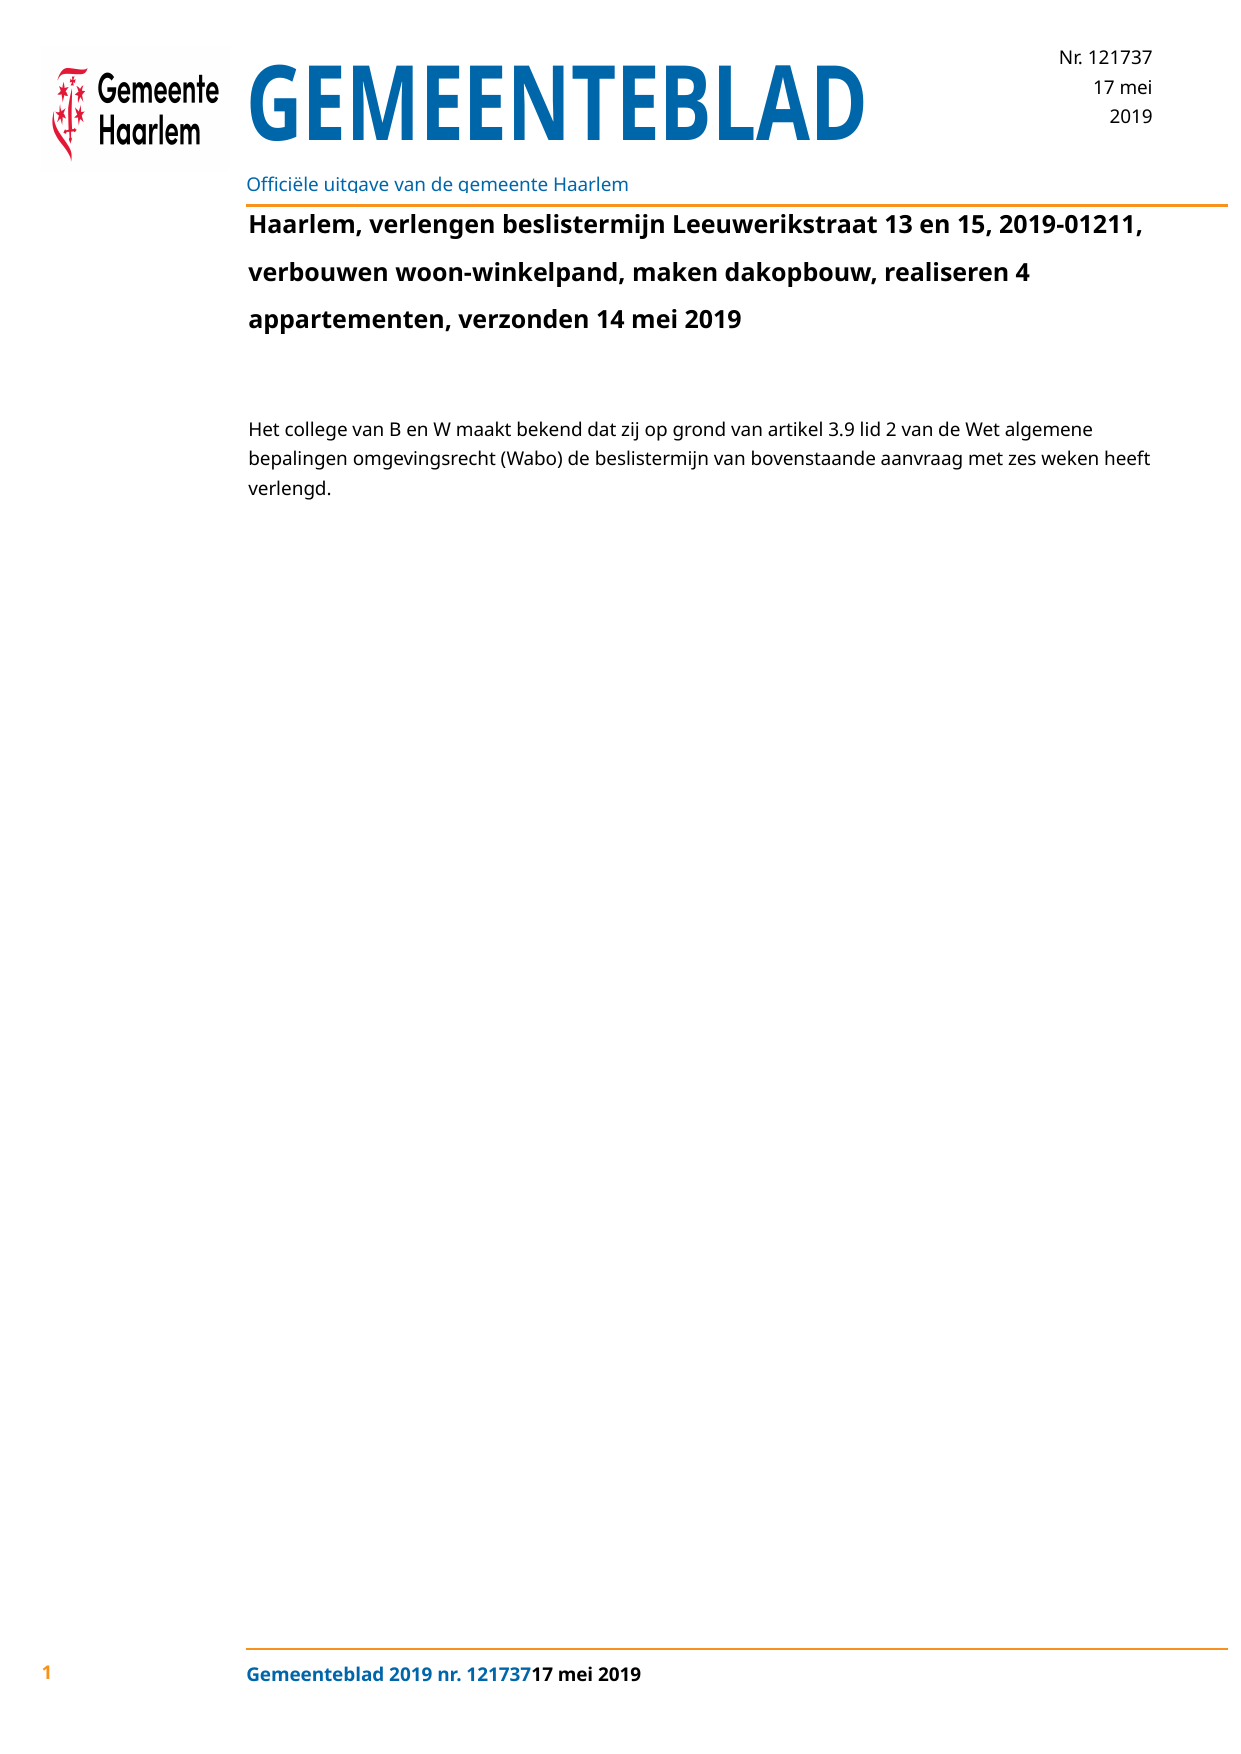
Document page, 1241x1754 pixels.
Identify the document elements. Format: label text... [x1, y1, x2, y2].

text Haarlem, verlengen beslistermijn Leeuwerikstraat 13 en 15, 2019-01211, verbouwen woon-winkelpand, maken dakopbouw, realiseren 4 appartementen, verzonden 14 mei 2019 [248, 207, 1152, 336]
picture [41, 47, 231, 172]
text Het college van B en W maakt bekend dat zij op grond van artikel 3.9 lid 2 van de Wet algemene bepalingen omgevingsrecht (Wabo) de beslistermijn van bovenstaande aanvraag met zes weken heeft verlengd. [248, 416, 1152, 501]
